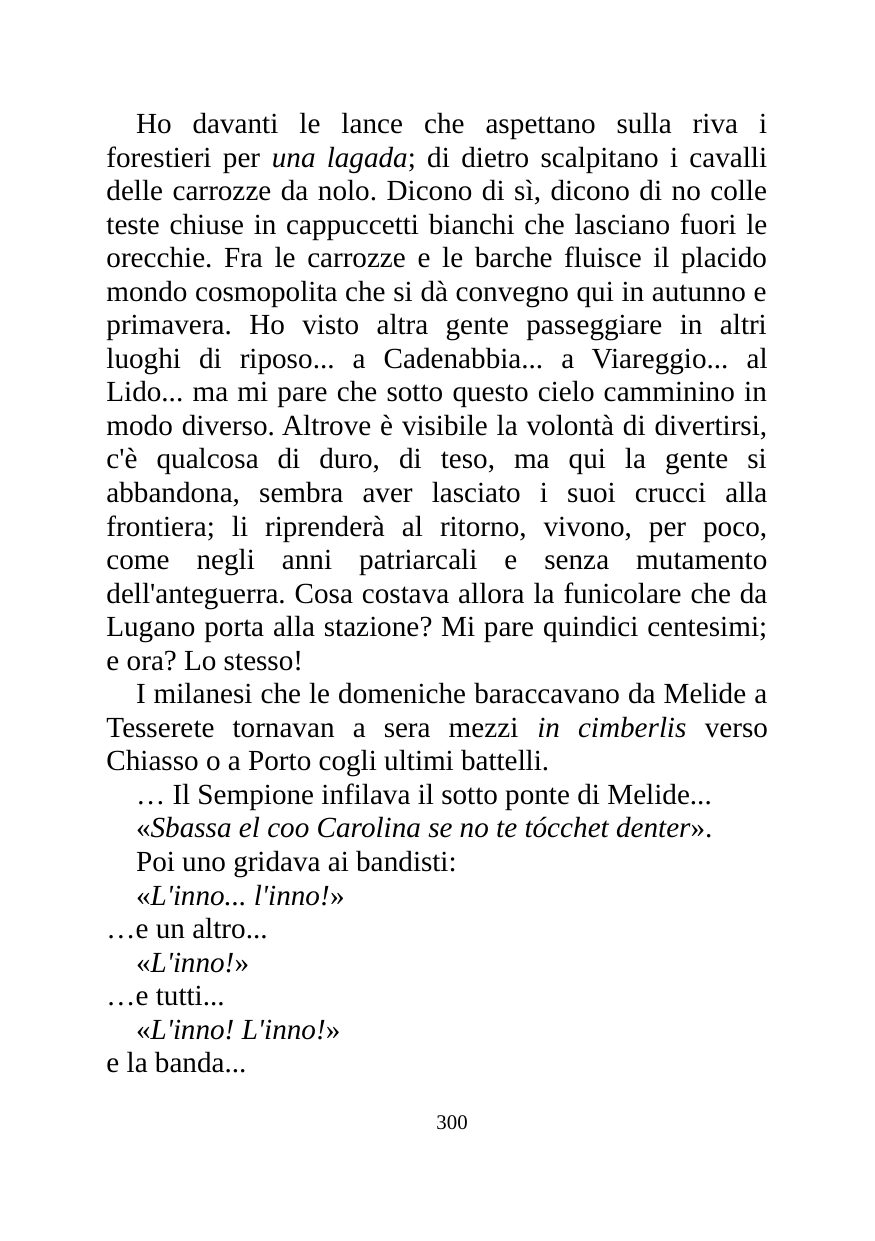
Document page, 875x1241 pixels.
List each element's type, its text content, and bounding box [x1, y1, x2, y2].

text …e tutti... [106, 978, 768, 1012]
text «L'inno!» [106, 945, 768, 978]
text Poi uno gridava ai bandisti: [106, 844, 768, 878]
text e la banda... [106, 1045, 768, 1079]
text Ho davanti le lance che aspettano sulla riva i forestieri per una lagada; di dietro scalpitano i cavalli delle carrozze da nolo. Dicono di sì, dicono di no colle teste chiuse in cappuccetti bianchi che lasciano fuori le orecchie. Fra le carrozze e le barche fluisce il placido mondo cosmopolita che si dà convegno qui in autunno e primavera. Ho visto altra gente passeggiare in altri luoghi di riposo... a Cadenabbia... a Viareggio... al Lido... ma mi pare che sotto questo cielo camminino in modo diverso. Altrove è visibile la volontà di divertirsi, c'è qualcosa di duro, di teso, ma qui la gente si abbandona, sembra aver lasciato i suoi crucci alla frontiera; li riprenderà al ritorno, vivono, per poco, come negli anni patriarcali e senza mutamento dell'anteguerra. Cosa costava allora la funicolare che da Lugano porta alla stazione? Mi pare quindici centesimi; e ora? Lo stesso! [106, 106, 768, 676]
text …e un altro... [106, 911, 768, 945]
text I milanesi che le domeniche baraccavano da Melide a Tesserete tornavan a sera mezzi in cimberlis verso Chiasso o a Porto cogli ultimi battelli. [106, 676, 768, 777]
text «L'inno... l'inno!» [106, 878, 768, 911]
text «L'inno! L'inno!» [106, 1012, 768, 1045]
text … Il Sempione infilava il sotto ponte di Melide... [106, 777, 768, 811]
text «Sbassa el coo Carolina se no te tócchet denter». [106, 811, 768, 844]
